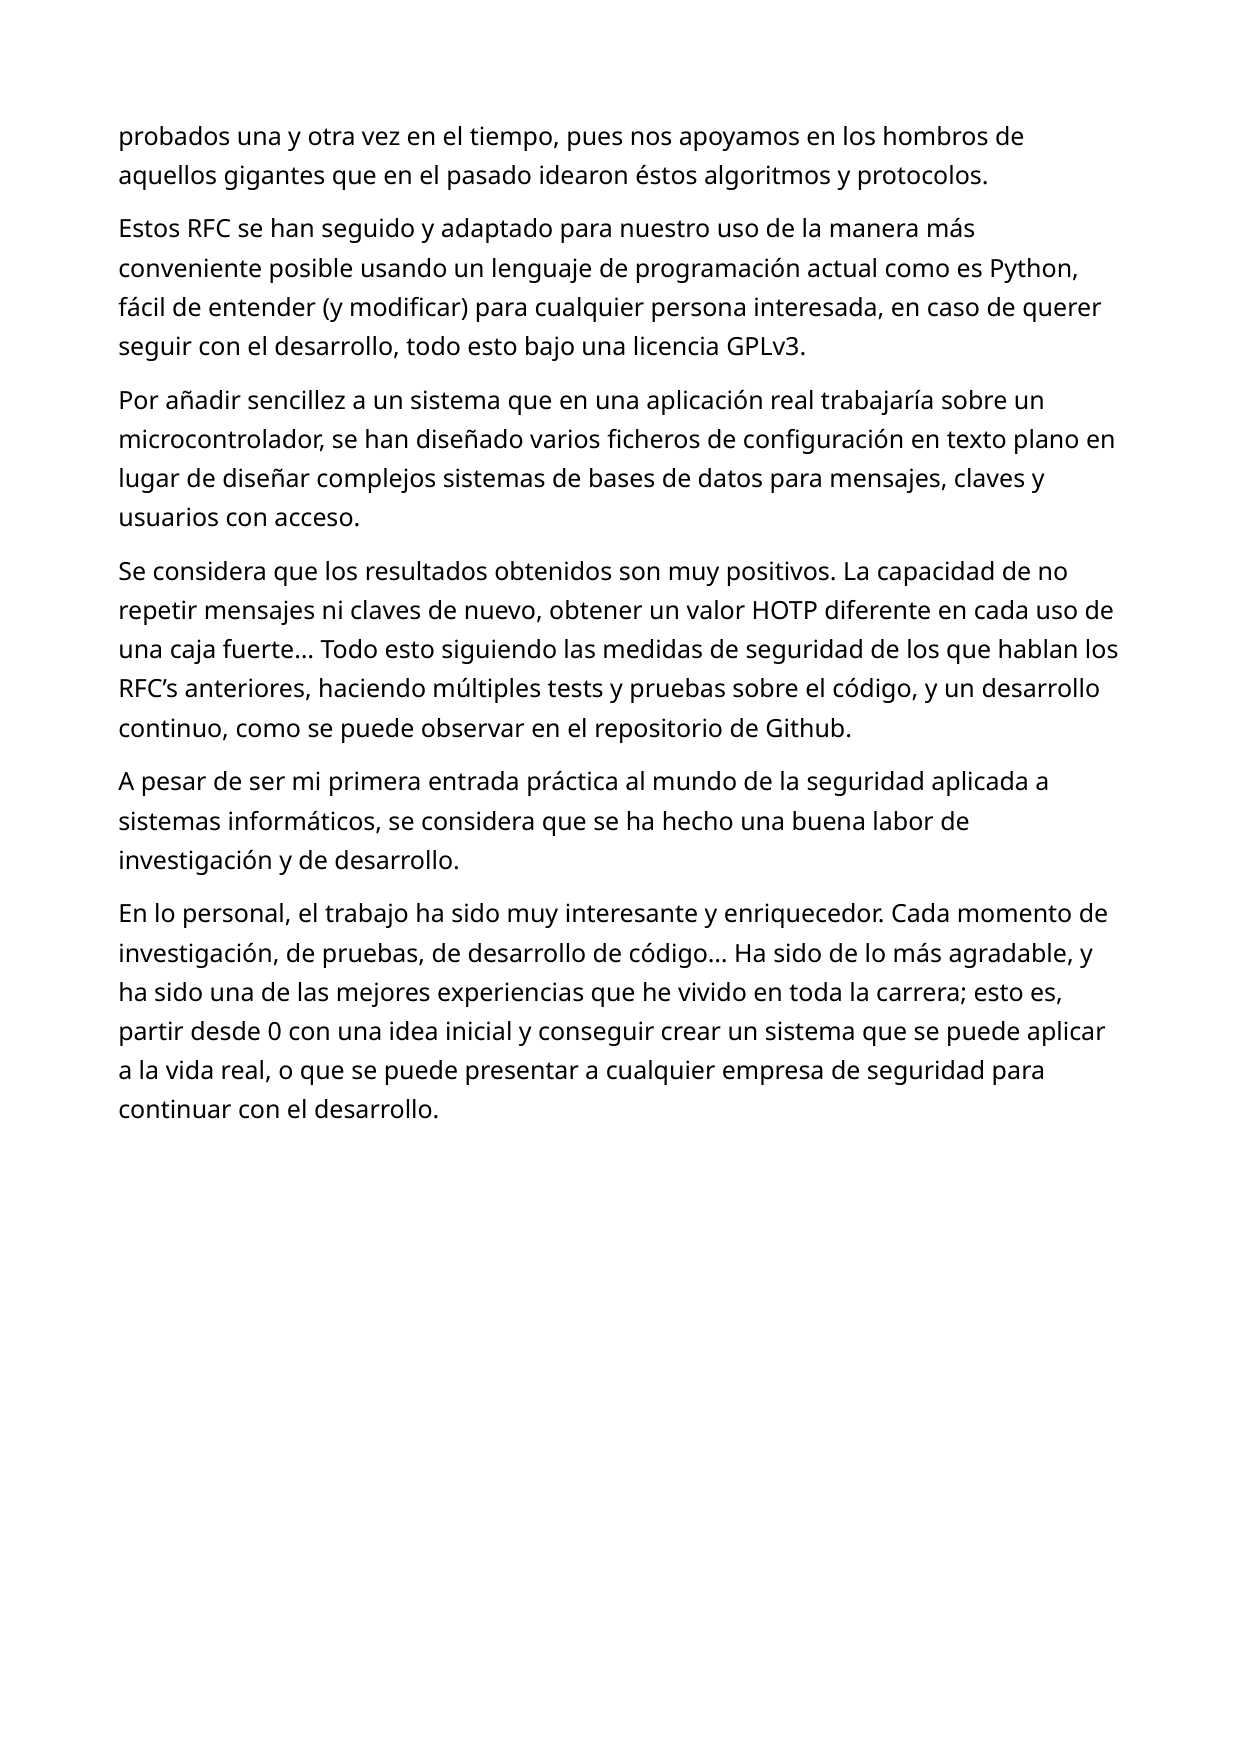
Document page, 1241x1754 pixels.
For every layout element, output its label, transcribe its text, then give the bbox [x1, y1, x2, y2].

text En lo personal, el trabajo ha sido muy interesante y enriquecedor. Cada momento de investigación, de pruebas, de desarrollo de código… Ha sido de lo más agradable, y ha sido una de las mejores experiencias que he vivido en toda la carrera; esto es, partir desde 0 con una idea inicial y conseguir crear un sistema que se puede aplicar a la vida real, o que se puede presentar a cualquier empresa de seguridad para continuar con el desarrollo. [118, 896, 1122, 1126]
text Se considera que los resultados obtenidos son muy positivos. La capacidad de no repetir mensajes ni claves de nuevo, obtener un valor HOTP diferente en cada uso de una caja fuerte… Todo esto siguiendo las medidas de seguridad de los que hablan los RFC’s anteriores, haciendo múltiples tests y pruebas sobre el código, y un desarrollo continuo, como se puede observar en el repositorio de Github. [118, 553, 1122, 744]
text Por añadir sencillez a un sistema que en una aplicación real trabajaría sobre un microcontrolador, se han diseñado varios ficheros de configuración en texto plano en lugar de diseñar complejos sistemas de bases de datos para mensajes, claves y usuarios con acceso. [118, 382, 1122, 534]
text A pesar de ser mi primera entrada práctica al mundo de la seguridad aplicada a sistemas informáticos, se considera que se ha hecho una buena labor de investigación y de desarrollo. [118, 764, 1122, 876]
text Estos RFC se han seguido y adaptado para nuestro uso de la manera más conveniente posible usando un lenguaje de programación actual como es Python, fácil de entender (y modificar) para cualquier persona interesada, en caso de querer seguir con el desarrollo, todo esto bajo una licencia GPLv3. [118, 211, 1122, 363]
text probados una y otra vez en el tiempo, pues nos apoyamos en los hombros de aquellos gigantes que en el pasado idearon éstos algoritmos y protocolos. [118, 118, 1122, 191]
